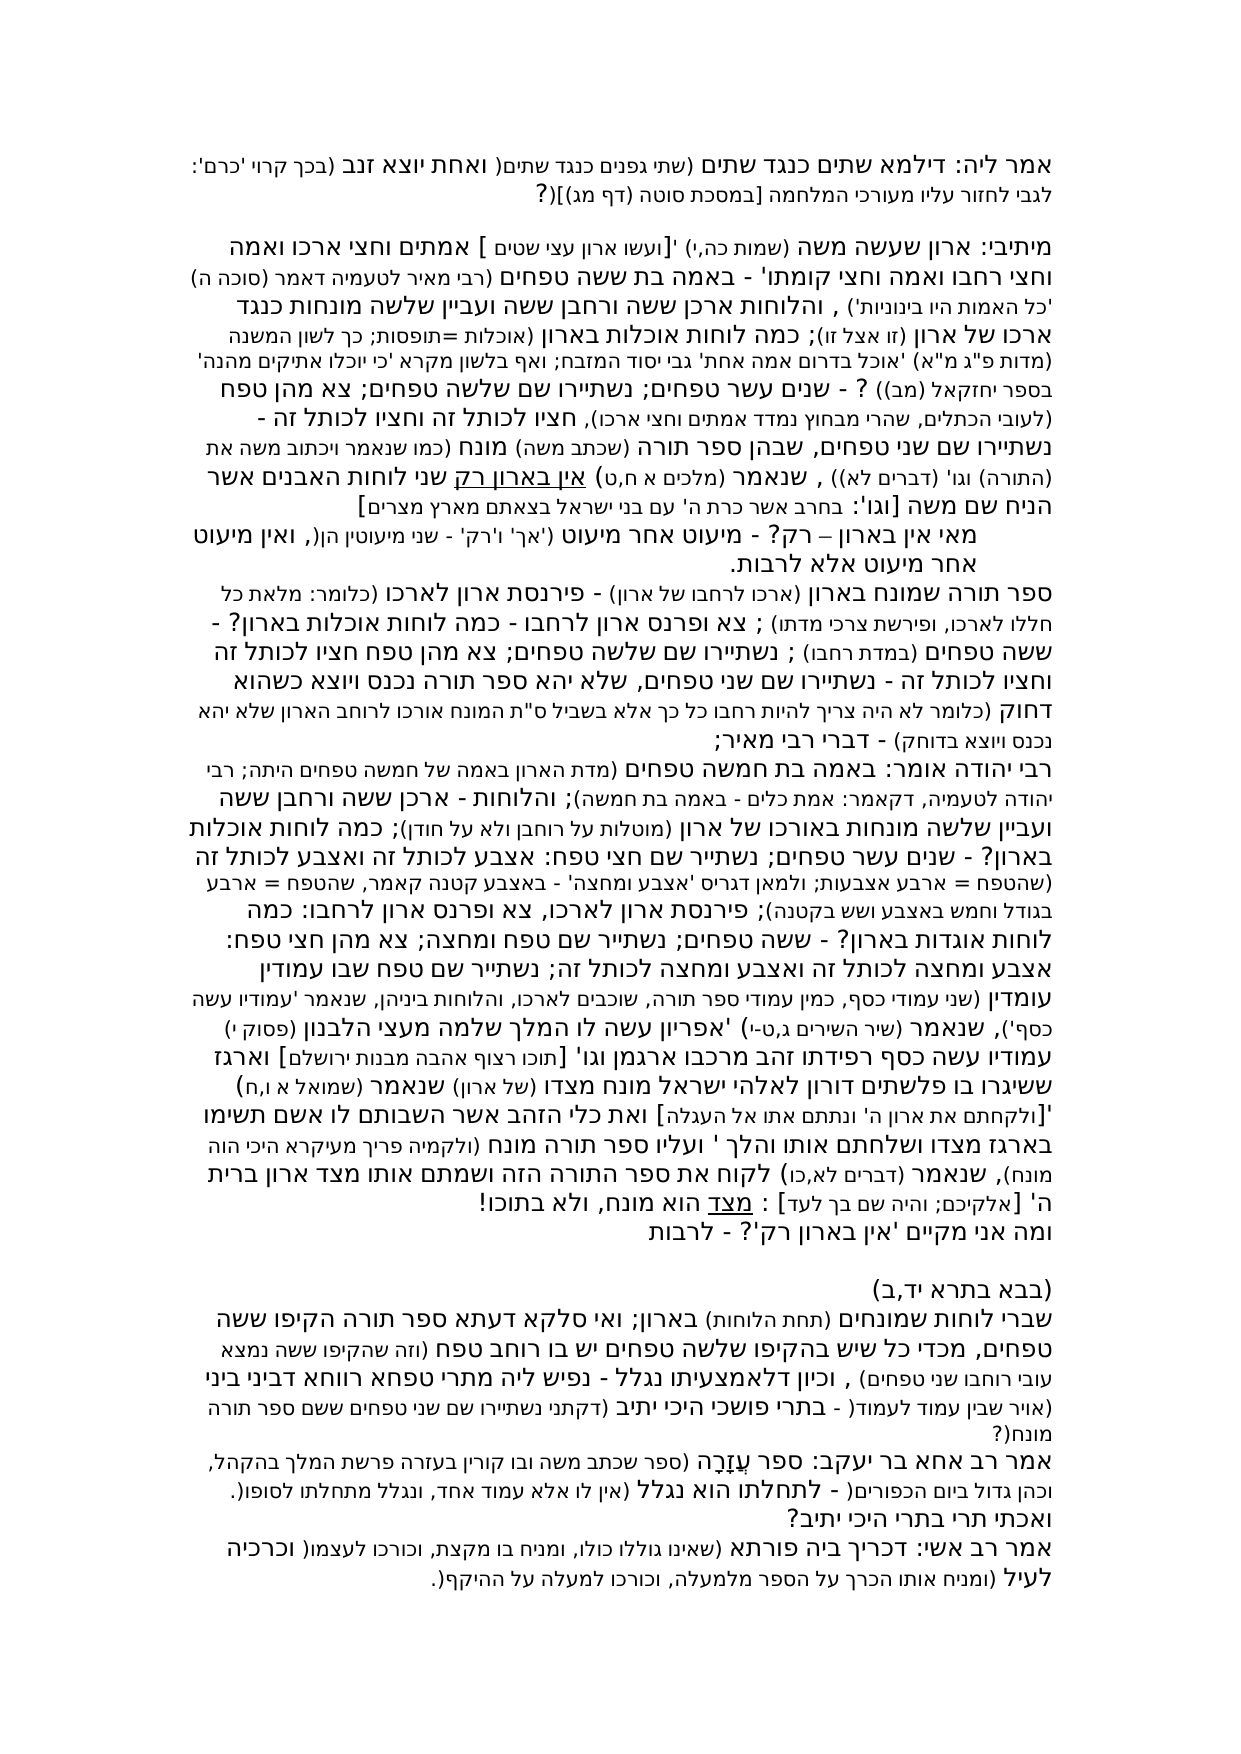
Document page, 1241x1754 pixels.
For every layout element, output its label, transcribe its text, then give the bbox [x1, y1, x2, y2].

text שברי לוחות שמונחים (תחת הלוחות) בארון; ואי סלקא דעתא ספר תורה הקיפו ששה טפחים, מכדי כל שיש בהקיפו שלשה טפחים יש בו רוחב טפח (וזה שהקיפו ששה נמצא עובי רוחבו שני טפחים) , וכיון דלאמצעיתו נגלל - נפיש ליה מתרי טפחא רווחא דביני ביני (אויר שבין עמוד לעמוד( - בתרי פושכי היכי יתיב (דקתני נשתיירו שם שני טפחים ששם ספר תורה מונח(? [187, 1304, 1053, 1446]
text ומה אני מקיים 'אין בארון רק'? - לרבות [187, 1217, 1053, 1247]
text (בבא בתרא יד,ב) [187, 1275, 1053, 1304]
text מיתיבי: ארון שעשה משה (שמות כה,י) '[ועשו ארון עצי שטים ] אמתים וחצי ארכו ואמה וחצי רחבו ואמה וחצי קומתו' - באמה בת ששה טפחים (רבי מאיר לטעמיה דאמר (סוכה ה) 'כל האמות היו בינוניות') , והלוחות ארכן ששה ורחבן ששה ועביין שלשה מונחות כנגד ארכו של ארון (זו אצל זו); כמה לוחות אוכלות בארון (אוכלות =תופסות; כך לשון המשנה (מדות פ"ג מ"א) 'אוכל בדרום אמה אחת' גבי יסוד המזבח; ואף בלשון מקרא 'כי יוכלו אתיקים מהנה' בספר יחזקאל (מב)) ? - שנים עשר טפחים; נשתיירו שם שלשה טפחים; צא מהן טפח (לעובי הכתלים, שהרי מבחוץ נמדד אמתים וחצי ארכו), חציו לכותל זה וחציו לכותל זה - נשתיירו שם שני טפחים, שבהן ספר תורה (שכתב משה) מונח (כמו שנאמר ויכתוב משה את (התורה) וגו' (דברים לא)) , שנאמר (מלכים א ח,ט) אין בארון רק שני לוחות האבנים אשר הניח שם משה [וגו': בחרב אשר כרת ה' עם בני ישראל בצאתם מארץ מצרים] [187, 232, 1053, 520]
text אמר ליה: דילמא שתים כנגד שתים (שתי גפנים כנגד שתים( ואחת יוצא זנב (בכך קרוי 'כרם': לגבי לחזור עליו מעורכי המלחמה [במסכת סוטה (דף מג)](? [187, 150, 1053, 208]
text רבי יהודה אומר: באמה בת חמשה טפחים (מדת הארון באמה של חמשה טפחים היתה; רבי יהודה לטעמיה, דקאמר: אמת כלים - באמה בת חמשה); והלוחות - ארכן ששה ורחבן ששה ועביין שלשה מונחות באורכו של ארון (מוטלות על רוחבן ולא על חודן); כמה לוחות אוכלות בארון? - שנים עשר טפחים; נשתייר שם חצי טפח: אצבע לכותל זה ואצבע לכותל זה (שהטפח = ארבע אצבעות; ולמאן דגריס 'אצבע ומחצה' - באצבע קטנה קאמר, שהטפח = ארבע בגודל וחמש באצבע ושש בקטנה); פירנסת ארון לארכו, צא ופרנס ארון לרחבו: כמה לוחות אוגדות בארון? - ששה טפחים; נשתייר שם טפח ומחצה; צא מהן חצי טפח: אצבע ומחצה לכותל זה ואצבע ומחצה לכותל זה; נשתייר שם טפח שבו עמודין עומדין (שני עמודי כסף, כמין עמודי ספר תורה, שוכבים לארכו, והלוחות ביניהן, שנאמר 'עמודיו עשה כסף'), שנאמר (שיר השירים ג,ט-י) 'אפריון עשה לו המלך שלמה מעצי הלבנון (פסוק י) עמודיו עשה כסף רפידתו זהב מרכבו ארגמן וגו' [תוכו רצוף אהבה מבנות ירושלם] וארגז ששיגרו בו פלשתים דורון לאלהי ישראל מונח מצדו (של ארון) שנאמר (שמואל א ו,ח) '[ולקחתם את ארון ה' ונתתם אתו אל העגלה] ואת כלי הזהב אשר השבותם לו אשם תשימו בארגז מצדו ושלחתם אותו והלך ' ועליו ספר תורה מונח (ולקמיה פריך מעיקרא היכי הוה מונח), שנאמר (דברים לא,כו) לקוח את ספר התורה הזה ושמתם אותו מצד ארון ברית ה' [אלקיכם; והיה שם בך לעד] : מצד הוא מונח, ולא בתוכו! [187, 754, 1053, 1217]
text מאי אין בארון – רק? - מיעוט אחר מיעוט ('אך' ו'רק' - שני מיעוטין הן(, ואין מיעוט אחר מיעוט אלא לרבות. [187, 520, 978, 579]
text אמר רב אשי: דכריך ביה פורתא (שאינו גוללו כולו, ומניח בו מקצת, וכורכו לעצמו( וכרכיה לעיל (ומניח אותו הכרך על הספר מלמעלה, וכורכו למעלה על ההיקף(. [187, 1533, 1053, 1592]
text ואכתי תרי בתרי היכי יתיב? [187, 1504, 1053, 1533]
text אמר רב אחא בר יעקב: ספר עֲזָרָה (ספר שכתב משה ובו קורין בעזרה פרשת המלך בהקהל, וכהן גדול ביום הכפורים( - לתחלתו הוא נגלל (אין לו אלא עמוד אחד, ונגלל מתחלתו לסופו(. [187, 1446, 1053, 1504]
text ספר תורה שמונח בארון (ארכו לרחבו של ארון) - פירנסת ארון לארכו (כלומר: מלאת כל חללו לארכו, ופירשת צרכי מדתו) ; צא ופרנס ארון לרחבו - כמה לוחות אוכלות בארון? - ששה טפחים (במדת רחבו) ; נשתיירו שם שלשה טפחים; צא מהן טפח חציו לכותל זה וחציו לכותל זה - נשתיירו שם שני טפחים, שלא יהא ספר תורה נכנס ויוצא כשהוא דחוק (כלומר לא היה צריך להיות רחבו כל כך אלא בשביל ס"ת המונח אורכו לרוחב הארון שלא יהא נכנס ויוצא בדוחק) - דברי רבי מאיר; [187, 579, 1053, 754]
